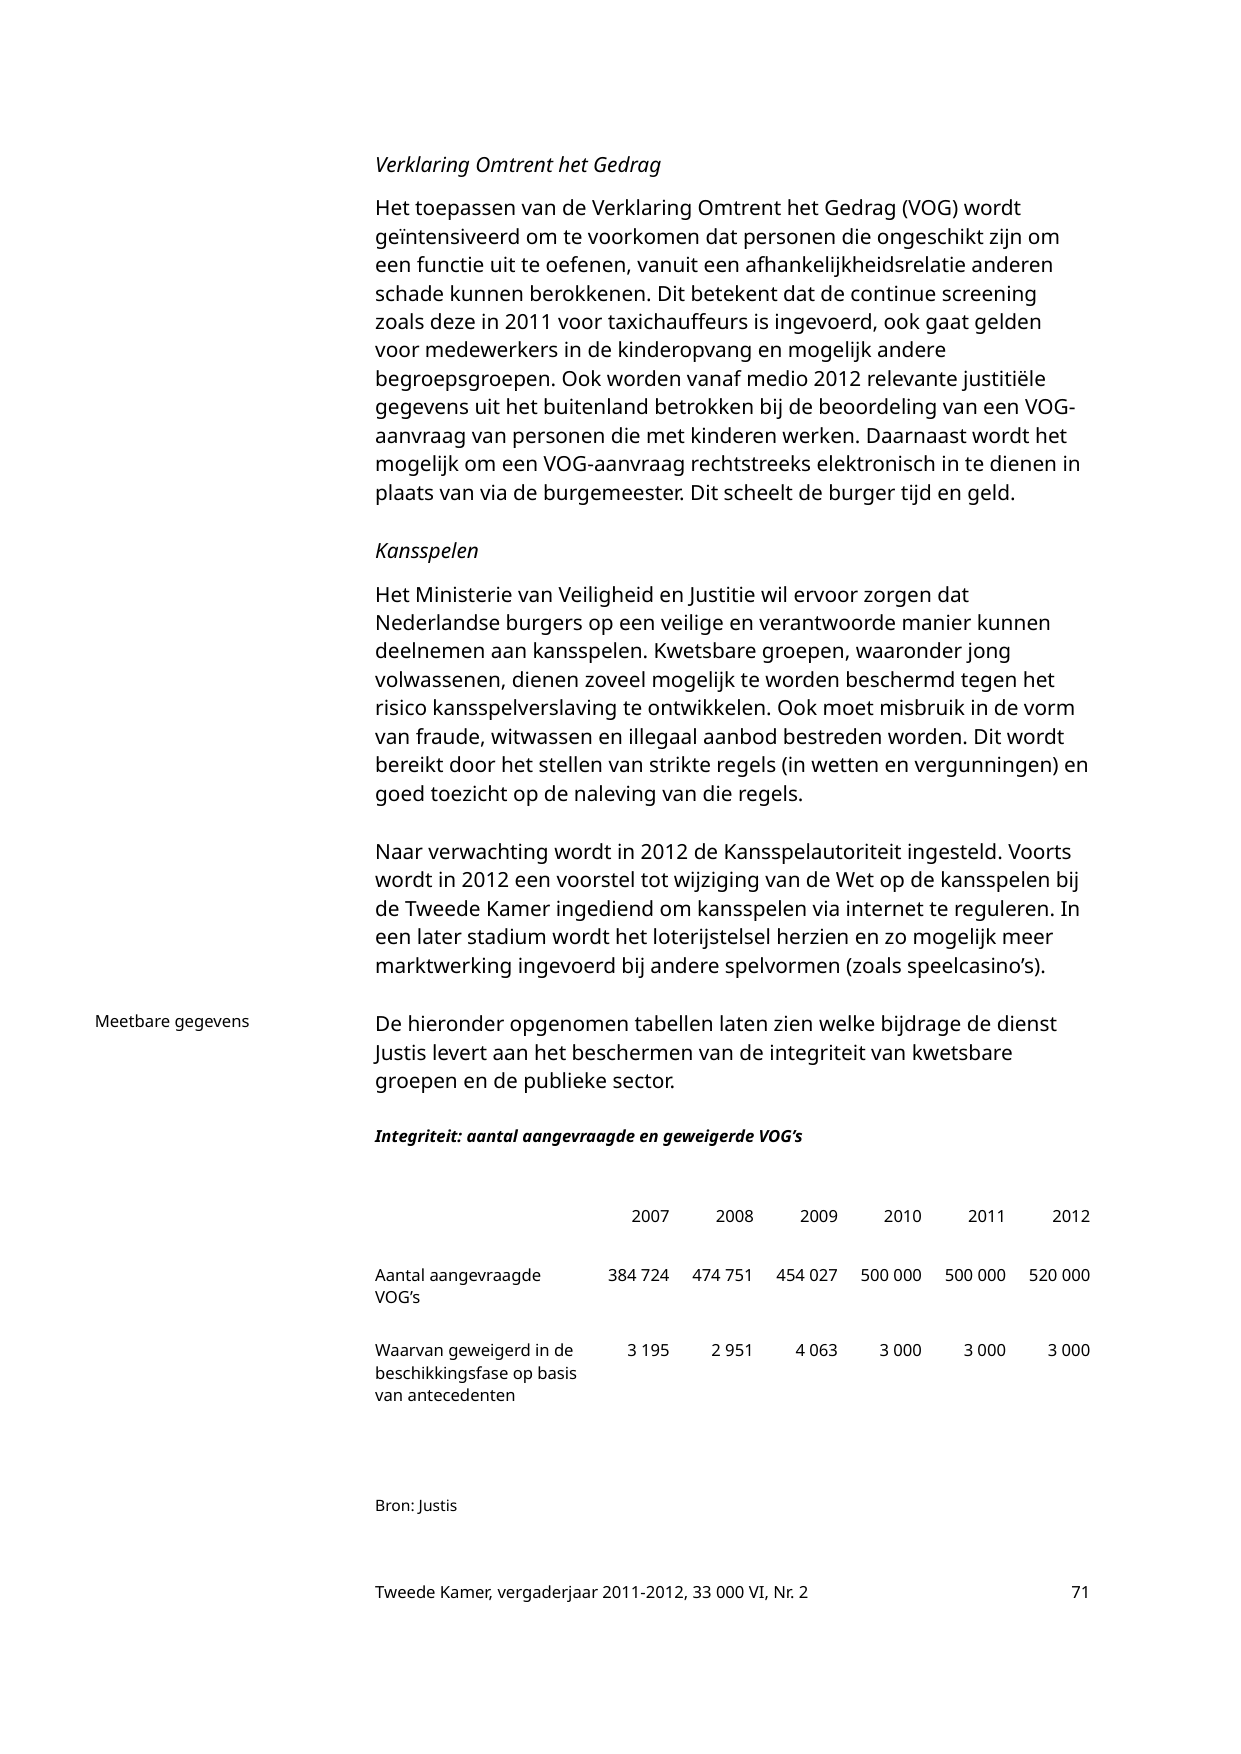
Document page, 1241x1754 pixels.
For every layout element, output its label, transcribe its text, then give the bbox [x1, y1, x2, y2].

table_cell 3 000 [922, 1339, 1006, 1437]
table_cell Waarvan geweigerd in de beschikkingsfase op basis van antecedenten [375, 1339, 585, 1437]
table_cell 500 000 [838, 1263, 922, 1339]
table_header 2012 [1006, 1205, 1090, 1263]
table_cell 2 951 [669, 1339, 753, 1437]
table_cell 3 000 [838, 1339, 922, 1437]
text Integriteit: aantal aangevraagde en geweigerde VOG’s [375, 1124, 1090, 1147]
table_cell 4 063 [754, 1339, 838, 1437]
table_cell 500 000 [922, 1263, 1006, 1339]
text Naar verwachting wordt in 2012 de Kansspelautoriteit ingesteld. Voorts wordt in 2012 een voorstel tot wijziging van de Wet op de kansspelen bij de Tweede Kamer ingediend om kansspelen via internet te reguleren. In een later stadium wordt het loterijstelsel herzien en zo mogelijk meer marktwerking ingevoerd bij andere spelvormen (zoals speelcasino’s). [375, 837, 1090, 979]
table_header 2008 [669, 1205, 753, 1263]
text Kansspelen [375, 536, 1090, 565]
table_cell 474 751 [669, 1263, 753, 1339]
table_header 2009 [754, 1205, 838, 1263]
text De hieronder opgenomen tabellen laten zien welke bijdrage de dienst Justis levert aan het beschermen van de integriteit van kwetsbare groepen en de publieke sector. [375, 1009, 1090, 1095]
table_cell 384 724 [585, 1263, 669, 1339]
text Het toepassen van de Verklaring Omtrent het Gedrag (VOG) wordt geïntensiveerd om te voorkomen dat personen die ongeschikt zijn om een functie uit te oefenen, vanuit een afhankelijkheidsrelatie anderen schade kunnen berokkenen. Dit betekent dat de continue screening zoals deze in 2011 voor taxichauffeurs is ingevoerd, ook gaat gelden voor medewerkers in de kinderopvang en mogelijk andere begroepsgroepen. Ook worden vanaf medio 2012 relevante justitiële gegevens uit het buitenland betrokken bij de beoordeling van een VOG-aanvraag van personen die met kinderen werken. Daarnaast wordt het mogelijk om een VOG-aanvraag rechtstreeks elektronisch in te dienen in plaats van via de burgemeester. Dit scheelt de burger tijd en geld. [375, 193, 1090, 506]
table_cell 3 195 [585, 1339, 669, 1437]
table_cell Aantal aangevraagde VOG’s [375, 1263, 585, 1339]
text Meetbare gegevens [94, 1009, 328, 1032]
table_header 2010 [838, 1205, 922, 1263]
text Het Ministerie van Veiligheid en Justitie wil ervoor zorgen dat Nederlandse burgers op een veilige en verantwoorde manier kunnen deelnemen aan kansspelen. Kwetsbare groepen, waaronder jong volwassenen, dienen zoveel mogelijk te worden beschermd tegen het risico kansspelverslaving te ontwikkelen. Ook moet misbruik in de vorm van fraude, witwassen en illegaal aanbod bestreden worden. Dit wordt bereikt door het stellen van strikte regels (in wetten en vergunningen) en goed toezicht op de naleving van die regels. [375, 580, 1090, 807]
table_cell 520 000 [1006, 1263, 1090, 1339]
text Bron: Justis [375, 1495, 1090, 1516]
table_header 2011 [922, 1205, 1006, 1263]
table_cell 454 027 [754, 1263, 838, 1339]
table_cell 3 000 [1006, 1339, 1090, 1437]
table_header [375, 1205, 585, 1263]
table_header 2007 [585, 1205, 669, 1263]
text Verklaring Omtrent het Gedrag [375, 150, 1090, 178]
